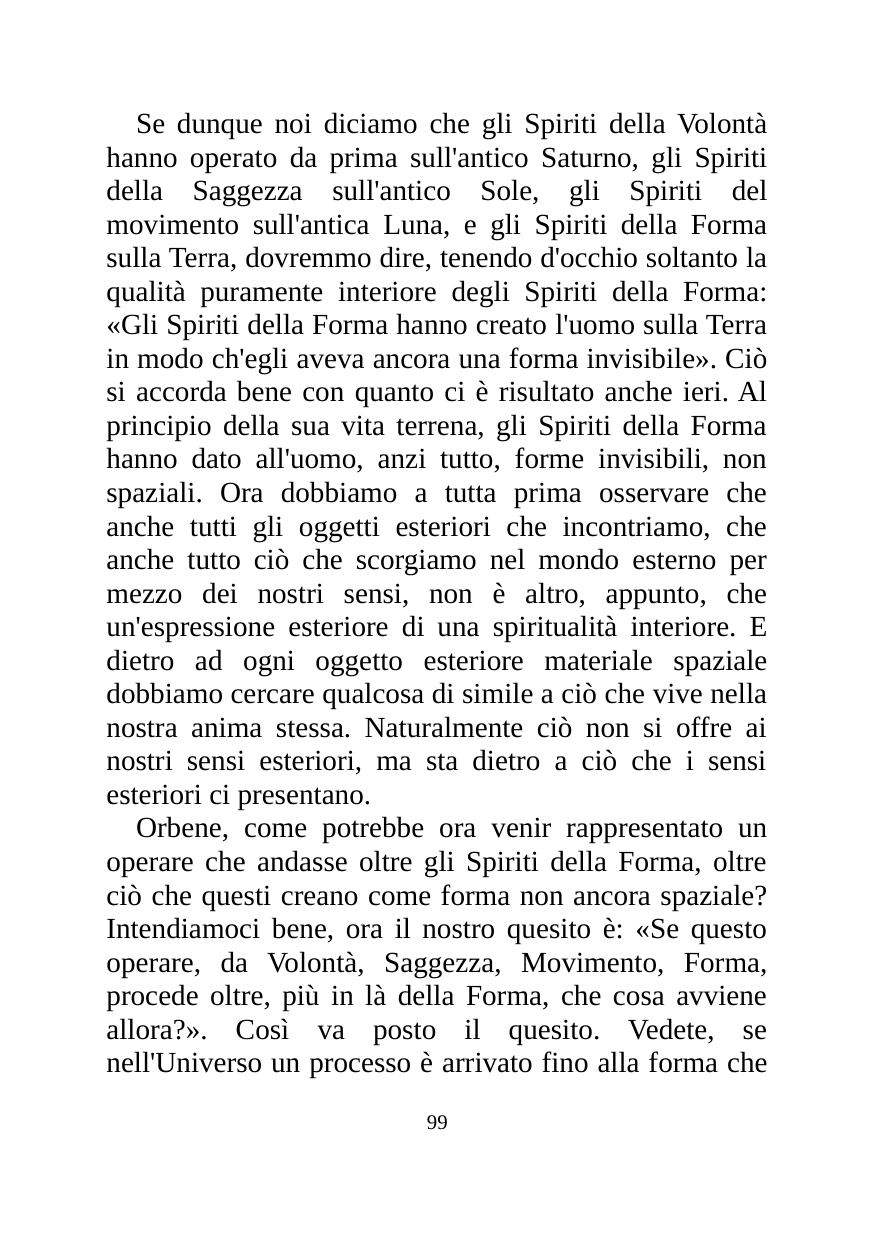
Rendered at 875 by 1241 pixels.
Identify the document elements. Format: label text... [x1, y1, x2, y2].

text Se dunque noi diciamo che gli Spiriti della Volontà hanno operato da prima sull'antico Saturno, gli Spiriti della Saggezza sull'antico Sole, gli Spiriti del movimento sull'antica Luna, e gli Spiriti della Forma sulla Terra, dovremmo dire, tenendo d'occhio soltanto la qualità puramente interiore degli Spiriti della Forma: «Gli Spiriti della Forma hanno creato l'uomo sulla Terra in modo ch'egli aveva ancora una forma invisibile». Ciò si accorda bene con quanto ci è risultato anche ieri. Al principio della sua vita terrena, gli Spiriti della Forma hanno dato all'uomo, anzi tutto, forme invisibili, non spaziali. Ora dobbiamo a tutta prima osservare che anche tutti gli oggetti esteriori che incontriamo, che anche tutto ciò che scorgiamo nel mondo esterno per mezzo dei nostri sensi, non è altro, appunto, che un'espressione esteriore di una spiritualità interiore. E dietro ad ogni oggetto esteriore materiale spaziale dobbiamo cercare qualcosa di simile a ciò che vive nella nostra anima stessa. Naturalmente ciò non si offre ai nostri sensi esteriori, ma sta dietro a ciò che i sensi esteriori ci presentano. [106, 106, 768, 811]
text Orbene, come potrebbe ora venir rappresentato un operare che andasse oltre gli Spiriti della Forma, oltre ciò che questi creano come forma non ancora spaziale? Intendiamoci bene, ora il nostro quesito è: «Se questo operare, da Volontà, Saggezza, Movimento, Forma, procede oltre, più in là della Forma, che cosa avviene allora?». Così va posto il quesito. Vedete, se nell'Universo un processo è arrivato fino alla forma che [106, 811, 768, 1079]
